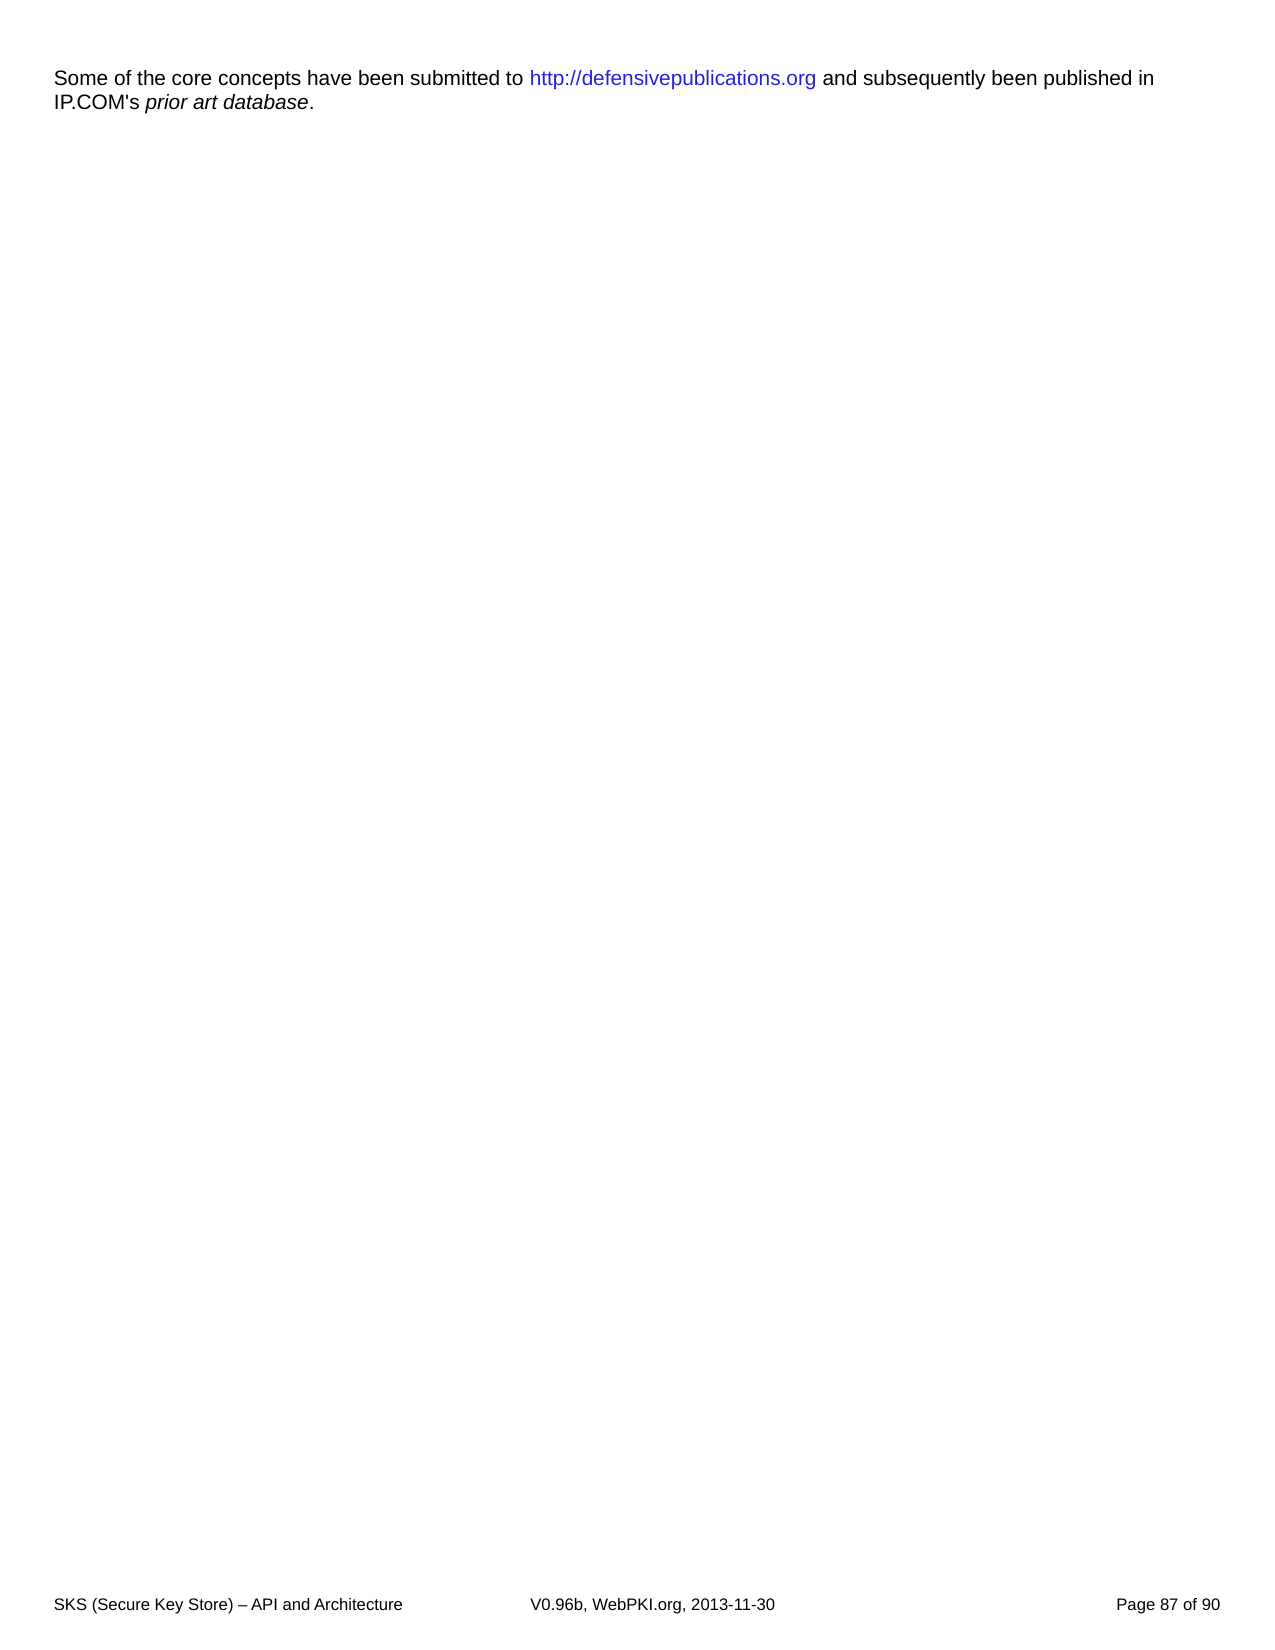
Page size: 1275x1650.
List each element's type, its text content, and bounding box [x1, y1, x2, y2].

text Some of the core concepts have been submitted to http://defensivepublications.org and subsequently been published in IP.COM's prior art database. [54, 66, 1221, 114]
